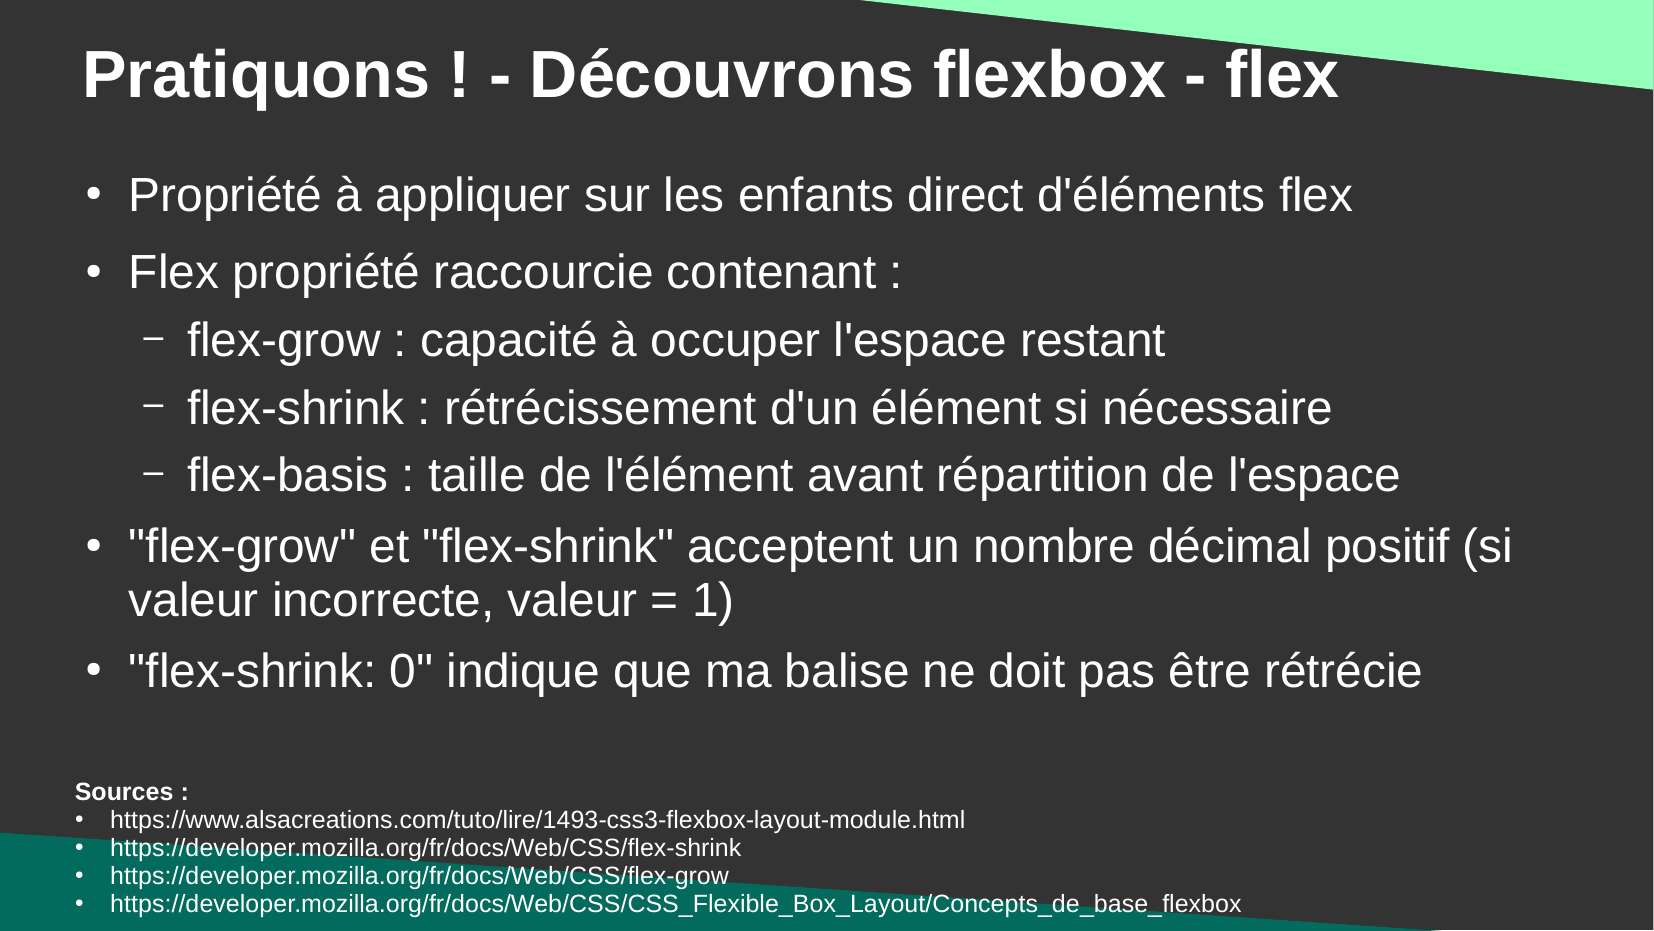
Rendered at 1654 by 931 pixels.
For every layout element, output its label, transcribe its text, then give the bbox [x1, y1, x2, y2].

text_box [859, 0, 1654, 90]
text_box Sources : https://www.alsacreations.com/tuto/lire/1493-css3-flexbox-layout-module.html https://developer.mozilla.org/fr/docs/Web/CSS/flex-shrink https://developer.mozilla.org/fr/docs/Web/CSS/flex-grow https://developer.mozilla.org/fr/docs/Web/CSS/CSS_Flexible_Box_Layout/Concepts_de_base_flexbox [60, 770, 1546, 931]
title Pratiquons ! - Découvrons flexbox - flex [82, 37, 1630, 112]
list Propriété à appliquer sur les enfants direct d'éléments flex Flex propriété raccourcie contenant : flex-grow : capacité à occuper l'espace restant flex-shrink : rétrécissement d'un élément si nécessaire flex-basis : taille de l'élément avant répartition de l'espace "flex-grow" et "flex-shrink" acceptent un nombre décimal positif (si valeur incorrecte, valeur = 1) "flex-shrink: 0" indique que ma balise ne doit pas être rétrécie [70, 168, 1619, 709]
